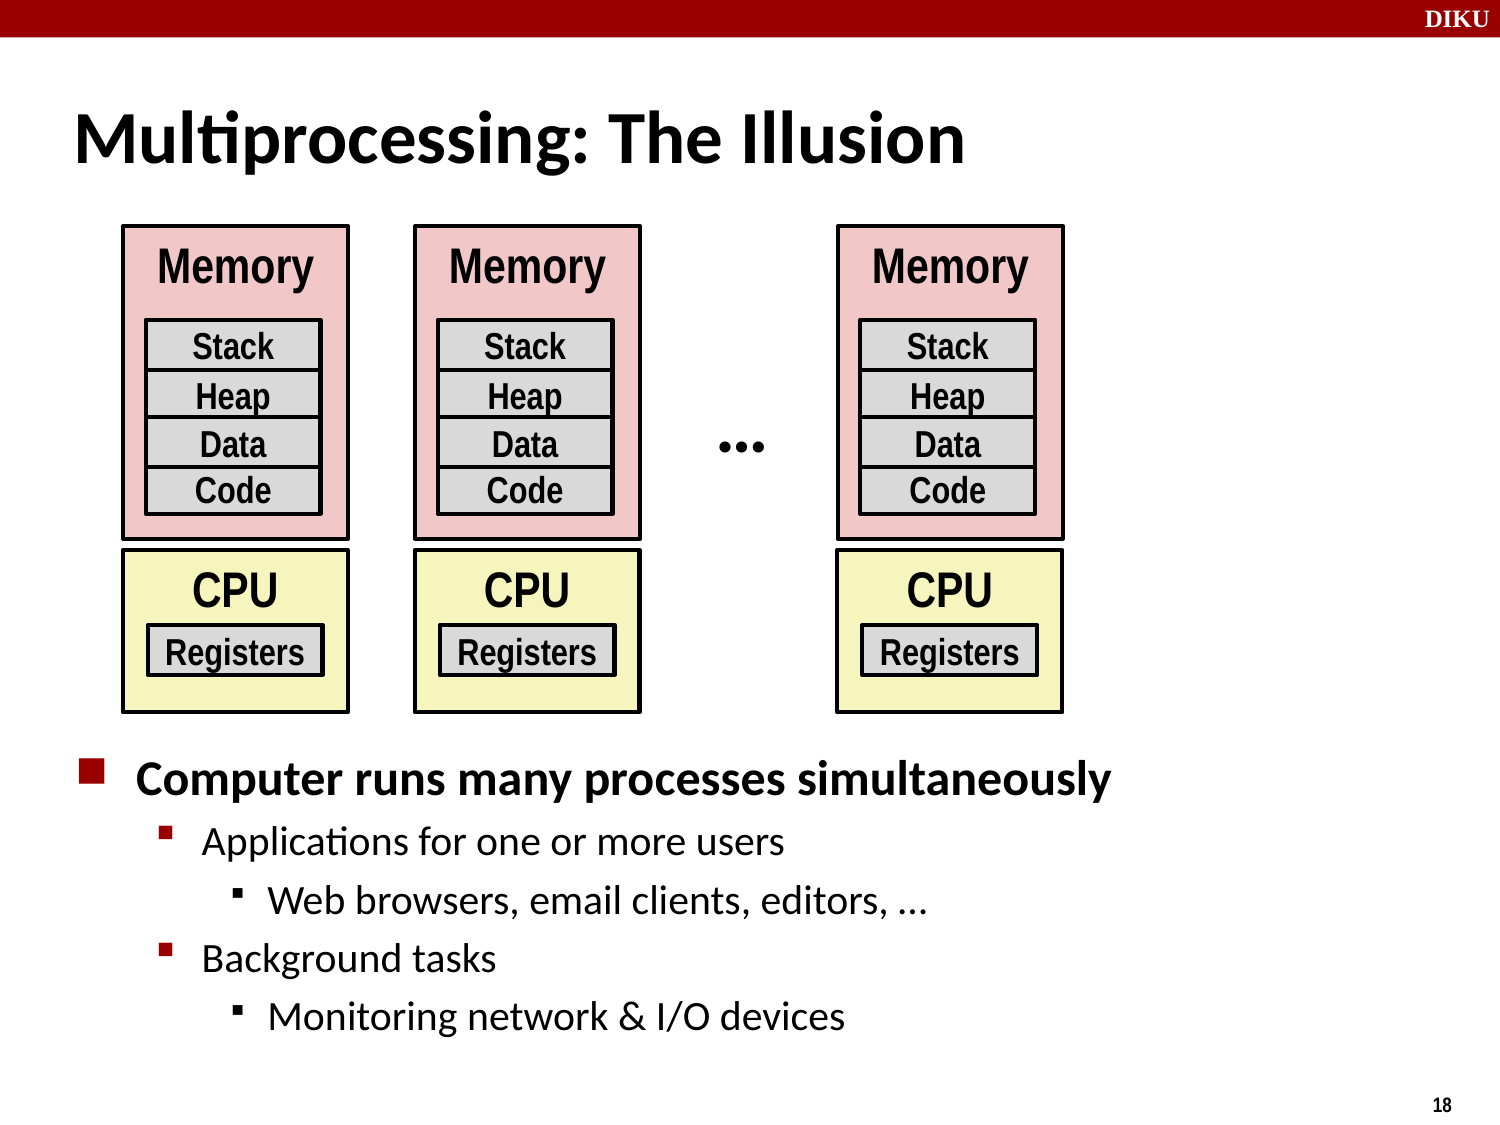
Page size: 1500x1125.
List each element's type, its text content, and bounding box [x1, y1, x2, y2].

text_box Registers [862, 624, 1038, 675]
text_box Heap [972, 392, 979, 406]
text_box Data [437, 417, 613, 468]
text_box CPU [414, 549, 640, 713]
text_box Registers [147, 624, 323, 675]
text_box Registers [439, 624, 615, 675]
text_box Memory [837, 226, 1063, 539]
text_box Code [145, 468, 321, 514]
text_box Heap [437, 369, 613, 417]
text_box Stack [860, 319, 1036, 369]
text_box Code [437, 468, 613, 514]
text_box Computer runs many processes simultaneously Applications for one or more users Web browsers, email clients, editors, … Background tasks Monitoring network & I/O devices [65, 738, 1361, 1063]
text_box Stack [437, 319, 613, 369]
text_box CPU [837, 549, 1063, 713]
text_box Multiprocessing: The Illusion [58, 71, 1304, 197]
text_box Heap [257, 392, 264, 406]
text_box Stack [145, 319, 321, 369]
text_box Data [145, 417, 321, 468]
text_box … [700, 369, 784, 475]
text_box Memory [123, 226, 349, 539]
text_box CPU [122, 549, 348, 713]
text_box Code [860, 468, 1036, 514]
text_box Data [860, 417, 1036, 468]
text_box Heap [860, 369, 1036, 417]
text_box Heap [549, 392, 556, 406]
text_box Memory [415, 226, 641, 539]
text_box Heap [145, 369, 321, 417]
